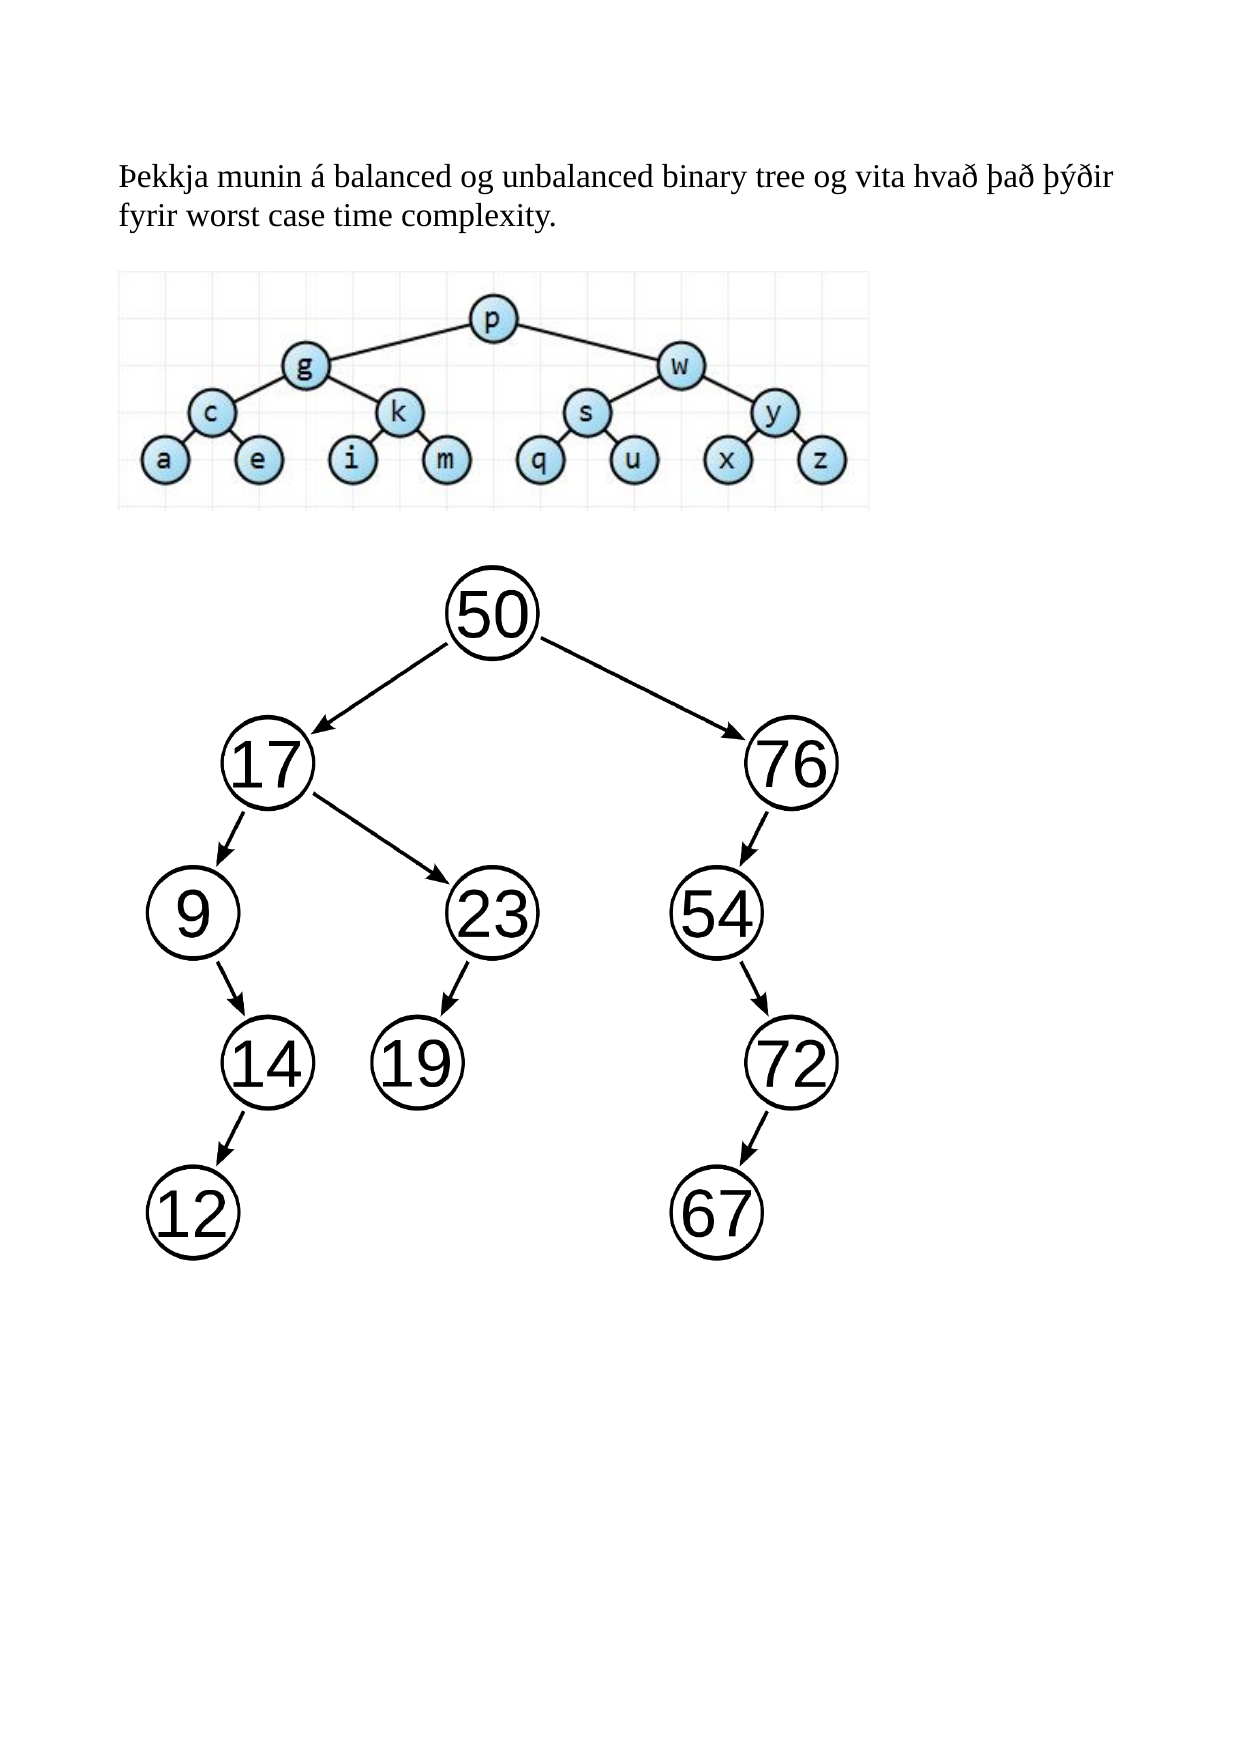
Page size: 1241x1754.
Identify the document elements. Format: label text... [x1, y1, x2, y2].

text Þekkja munin á balanced og unbalanced binary tree og vita hvað það þýðir fyrir worst case time complexity. [118, 156, 1122, 233]
